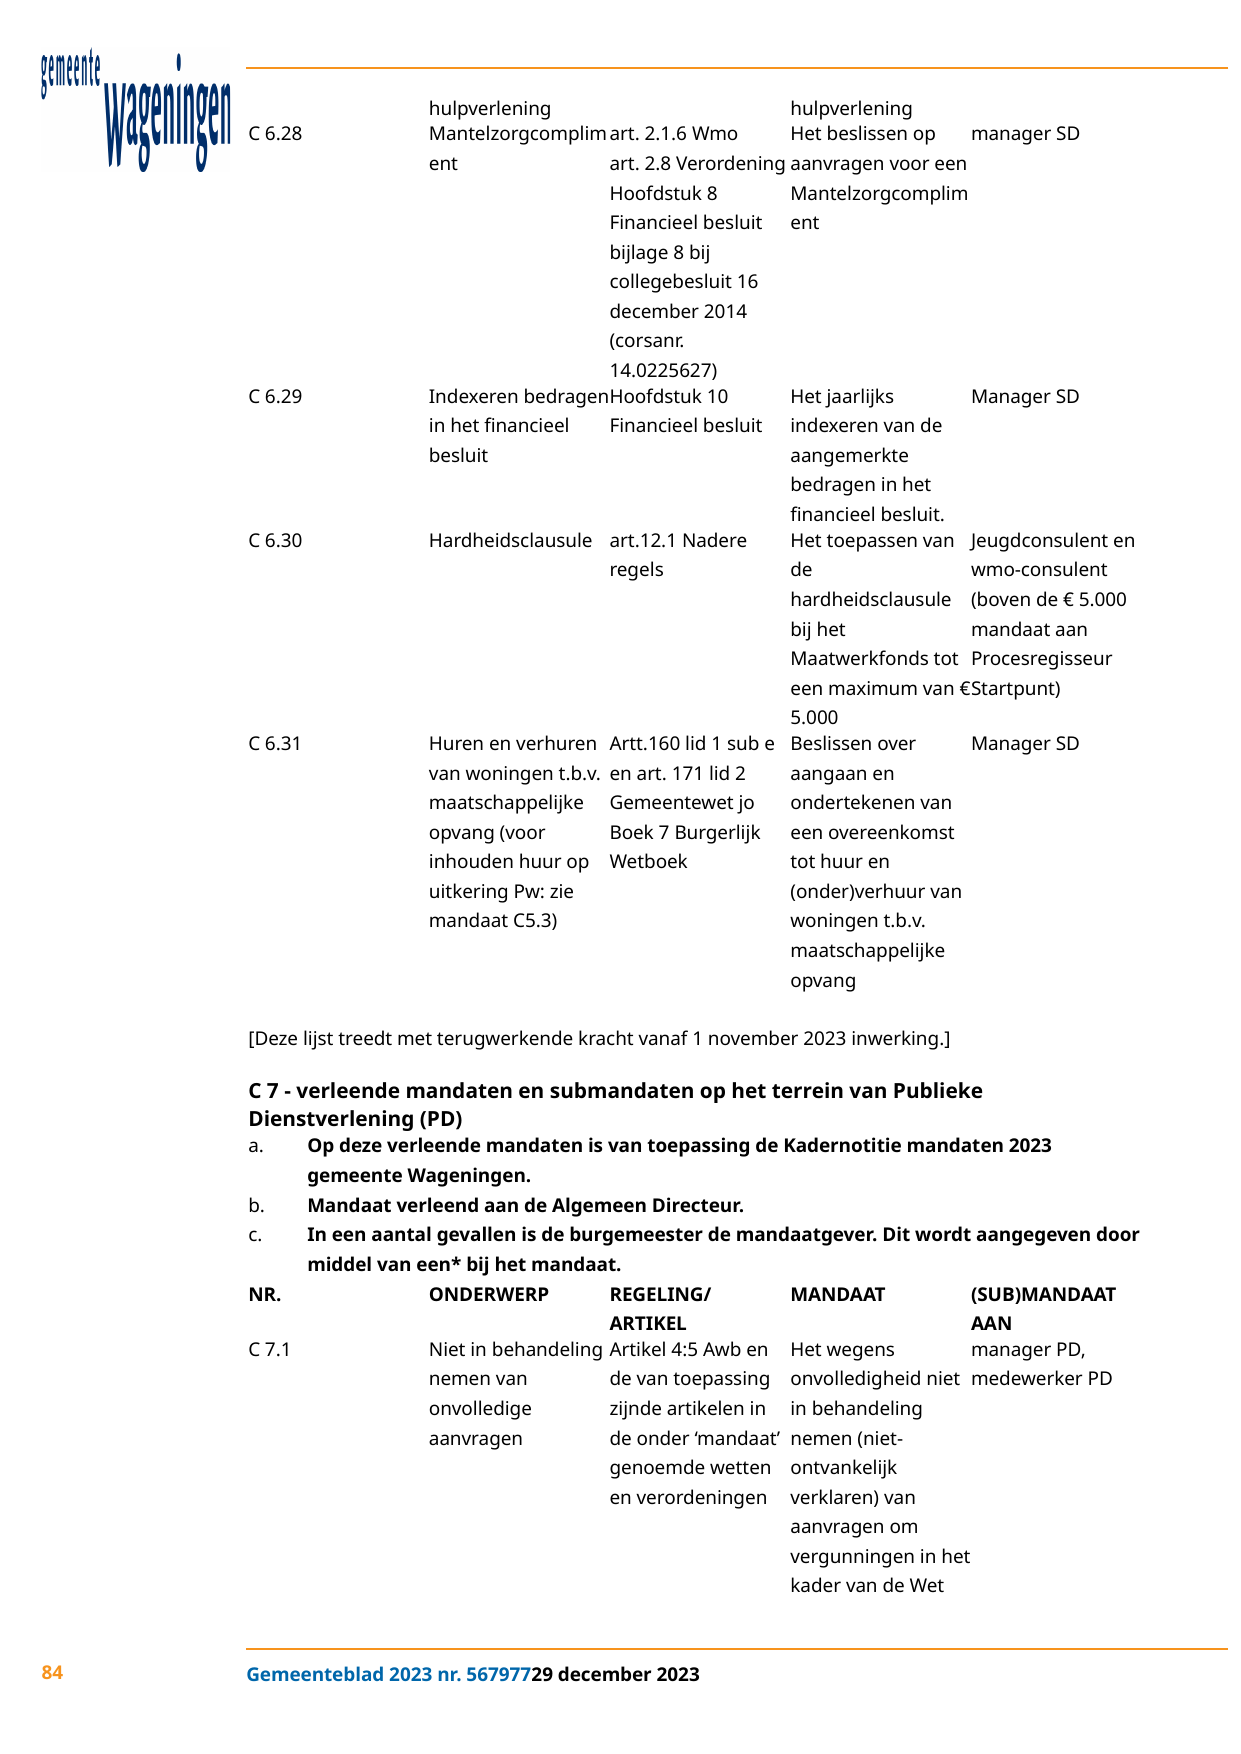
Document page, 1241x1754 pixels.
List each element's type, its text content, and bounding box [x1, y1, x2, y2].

table_cell hulpverlening [790, 95, 971, 121]
table_cell manager SD [971, 121, 1152, 383]
table_cell Hardheidsclausule [429, 527, 609, 730]
table_cell Manager SD [971, 730, 1152, 993]
table_header REGELING/ ARTIKEL [609, 1281, 790, 1336]
table_header MANDAAT [790, 1281, 971, 1336]
table_cell art. 2.1.6 Wmo art. 2.8 Verordening Hoofdstuk 8 Financieel besluit bijlage 8 bij collegebesluit 16 december 2014 (corsanr. 14.0225627) [609, 121, 790, 383]
table_cell Niet in behandeling nemen van onvolledige aanvragen [429, 1336, 609, 1598]
table_cell Beslissen over aangaan en ondertekenen van een overeenkomst tot huur en (onder)verhuur van woningen t.b.v. maatschappelijke opvang [790, 730, 971, 993]
list Mandaat verleend aan de Algemeen Directeur. [248, 1192, 1152, 1218]
table_header NR. [248, 1281, 429, 1336]
text [Deze lijst treedt met terugwerkende kracht vanaf 1 november 2023 inwerking.] [248, 1025, 1152, 1051]
table_cell Het jaarlijks indexeren van de aangemerkte bedragen in het financieel besluit. [790, 383, 971, 527]
table_cell [971, 95, 1152, 121]
table_cell Artt.160 lid 1 sub e en art. 171 lid 2 Gemeentewet jo Boek 7 Burgerlijk Wetboek [609, 730, 790, 993]
table_cell Manager SD [971, 383, 1152, 527]
table_cell Huren en verhuren van woningen t.b.v. maatschappelijke opvang (voor inhouden huur op uitkering Pw: zie mandaat C5.3) [429, 730, 609, 993]
table_cell Het wegens onvolledigheid niet in behandeling nemen (niet-ontvankelijk verklaren) van aanvragen om vergunningen in het kader van de Wet [790, 1336, 971, 1598]
table_cell Indexeren bedragen in het financieel besluit [429, 383, 609, 527]
table_cell [609, 95, 790, 121]
table_cell [248, 95, 429, 121]
table_cell C 6.29 [248, 383, 429, 527]
table_cell hulpverlening [429, 95, 609, 121]
table_cell Jeugdconsulent en wmo-consulent (boven de € 5.000 mandaat aan Procesregisseur Startpunt) [971, 527, 1152, 730]
table_cell Hoofdstuk 10 Financieel besluit [609, 383, 790, 527]
table_cell C 7.1 [248, 1336, 429, 1598]
table_header ONDERWERP [429, 1281, 609, 1336]
table_cell Het toepassen van de hardheidsclausule bij het Maatwerkfonds tot een maximum van € 5.000 [790, 527, 971, 730]
list In een aantal gevallen is de burgemeester de mandaatgever. Dit wordt aangegeven door middel van een* bij het mandaat. [248, 1221, 1152, 1277]
picture [41, 47, 231, 172]
table_cell C 6.31 [248, 730, 429, 993]
table_cell Mantelzorgcompliment [429, 121, 609, 383]
table_cell C 6.30 [248, 527, 429, 730]
table_header (SUB)MANDAAT AAN [971, 1281, 1152, 1336]
table_cell Het beslissen op aanvragen voor een Mantelzorgcompliment [790, 121, 971, 383]
table_cell Artikel 4:5 Awb en de van toepassing zijnde artikelen in de onder ‘mandaat’ genoemde wetten en verordeningen [609, 1336, 790, 1598]
table_cell manager PD, medewerker PD [971, 1336, 1152, 1598]
text C 7 - verleende mandaten en submandaten op het terrein van Publieke Dienstverlening (PD) [248, 1076, 1152, 1133]
table_cell art.12.1 Nadere regels [609, 527, 790, 730]
list Op deze verleende mandaten is van toepassing de Kadernotitie mandaten 2023 gemeente Wageningen. [248, 1133, 1152, 1188]
table_cell C 6.28 [248, 121, 429, 383]
